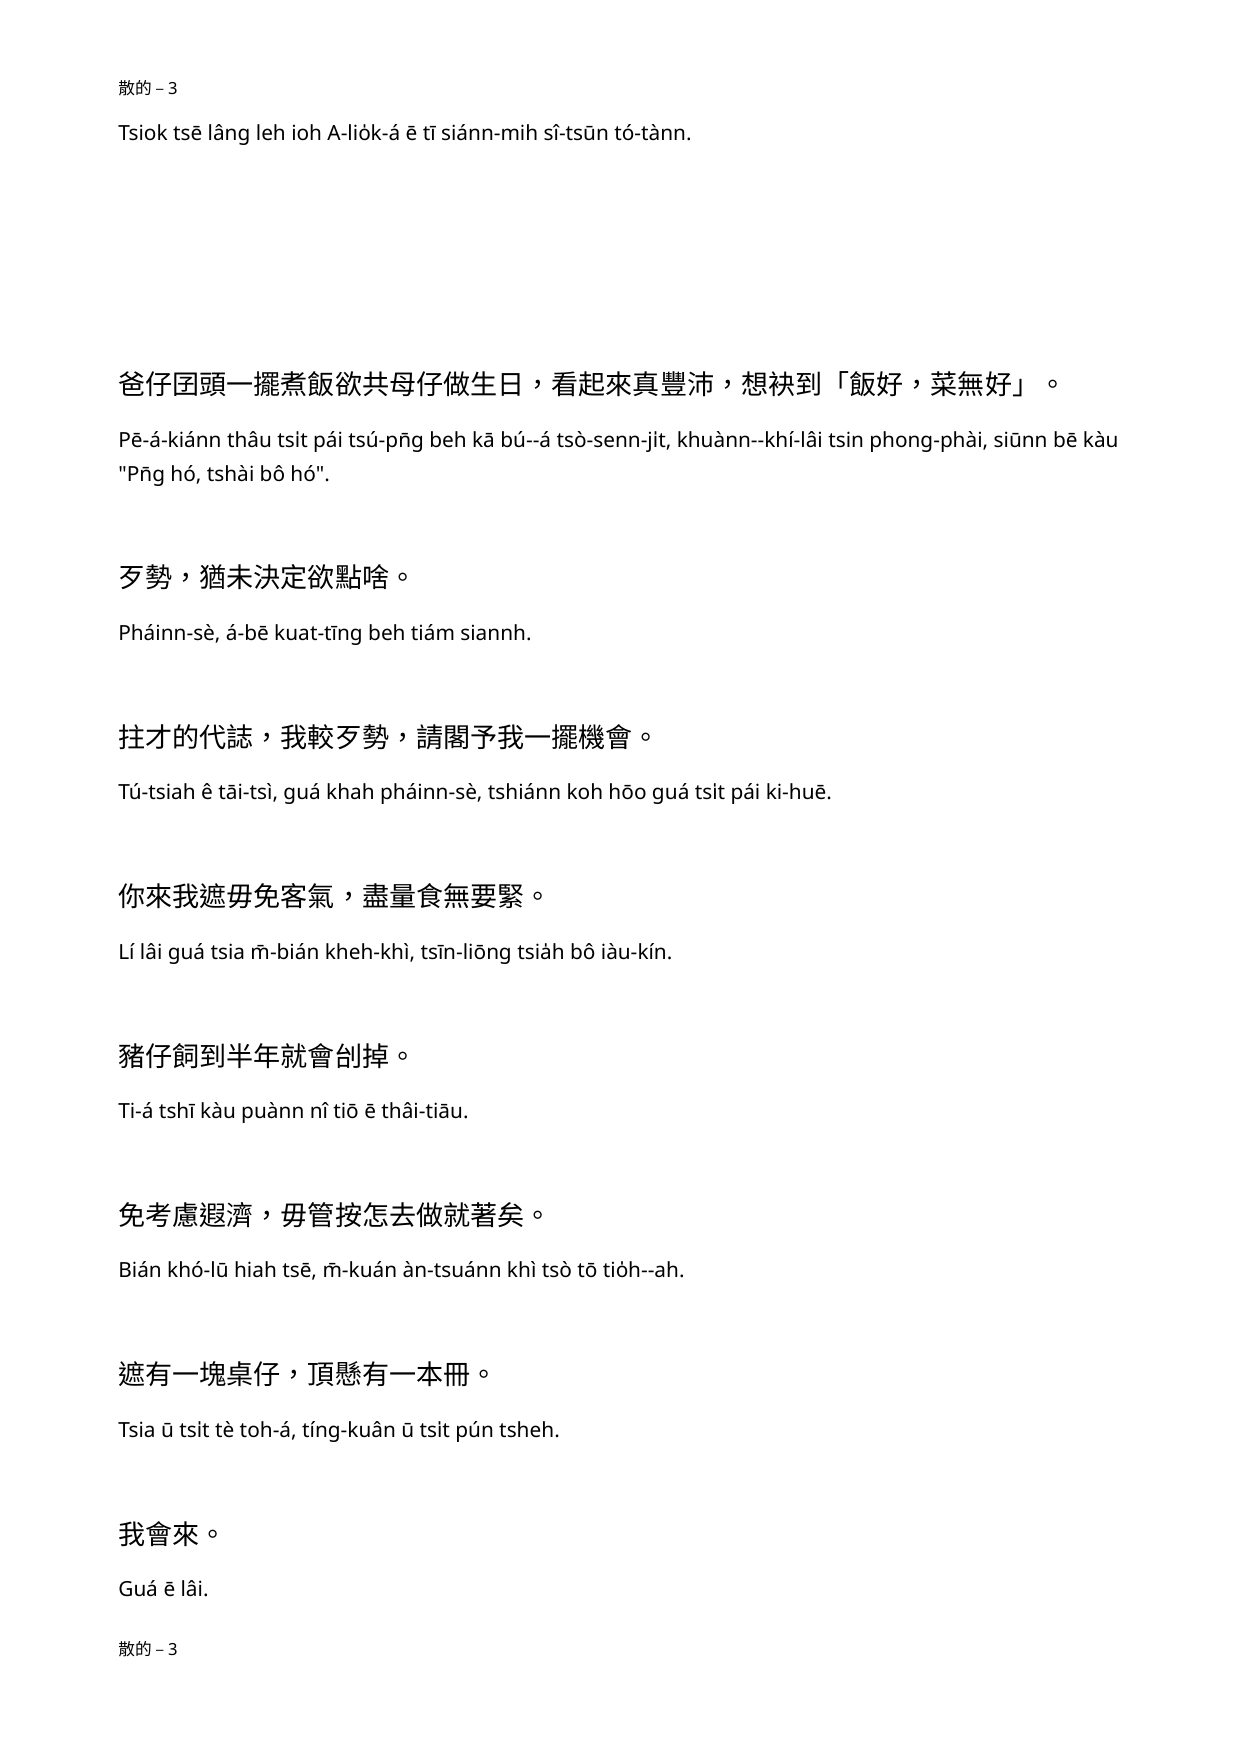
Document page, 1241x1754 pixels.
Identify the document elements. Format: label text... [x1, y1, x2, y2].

text 遮有一塊桌仔，頂懸有一本冊。 [118, 1353, 1122, 1393]
text 拄才的代誌，我較歹勢，請閣予我一擺機會。 [118, 716, 1122, 755]
text Tsia ū tsi̍t tè toh-á, tíng-kuân ū tsi̍t pún tsheh. [118, 1415, 1122, 1443]
text 我會來。 [118, 1513, 1122, 1552]
text Ti-á tshī kàu puànn nî tiō ē thâi-tiāu. [118, 1096, 1122, 1125]
text Tsiok tsē lâng leh ioh A-lio̍k-á ē tī siánn-mih sî-tsūn tó-tànn. [118, 118, 1122, 147]
text 豬仔飼到半年就會刣掉。 [118, 1034, 1122, 1074]
text 歹勢，猶未決定欲點啥。 [118, 556, 1122, 596]
text Pē-á-kiánn thâu tsi̍t pái tsú-pn̄g beh kā bú--á tsò-senn-ji̍t, khuànn--khí-lâi tsin phong-phài, siūnn bē kàu "Pn̄g hó, tshài bô hó". [118, 425, 1122, 487]
text Bián khó-lū hiah tsē, m̄-kuán àn-tsuánn khì tsò tō tio̍h--ah. [118, 1256, 1122, 1284]
text 免考慮遐濟，毋管按怎去做就著矣。 [118, 1194, 1122, 1233]
text 你來我遮毋免客氣，盡量食無要緊。 [118, 875, 1122, 914]
text Guá ē lâi. [118, 1574, 1122, 1603]
text 爸仔囝頭一擺煮飯欲共母仔做生日，看起來真豐沛，想袂到「飯好，菜無好」。 [118, 363, 1122, 402]
text Tú-tsiah ê tāi-tsì, guá khah pháinn-sè, tshiánn koh hōo guá tsi̍t pái ki-huē. [118, 777, 1122, 806]
text Pháinn-sè, á-bē kuat-tīng beh tiám siannh. [118, 618, 1122, 647]
text Lí lâi guá tsia m̄-bián kheh-khì, tsīn-liōng tsia̍h bô iàu-kín. [118, 937, 1122, 965]
